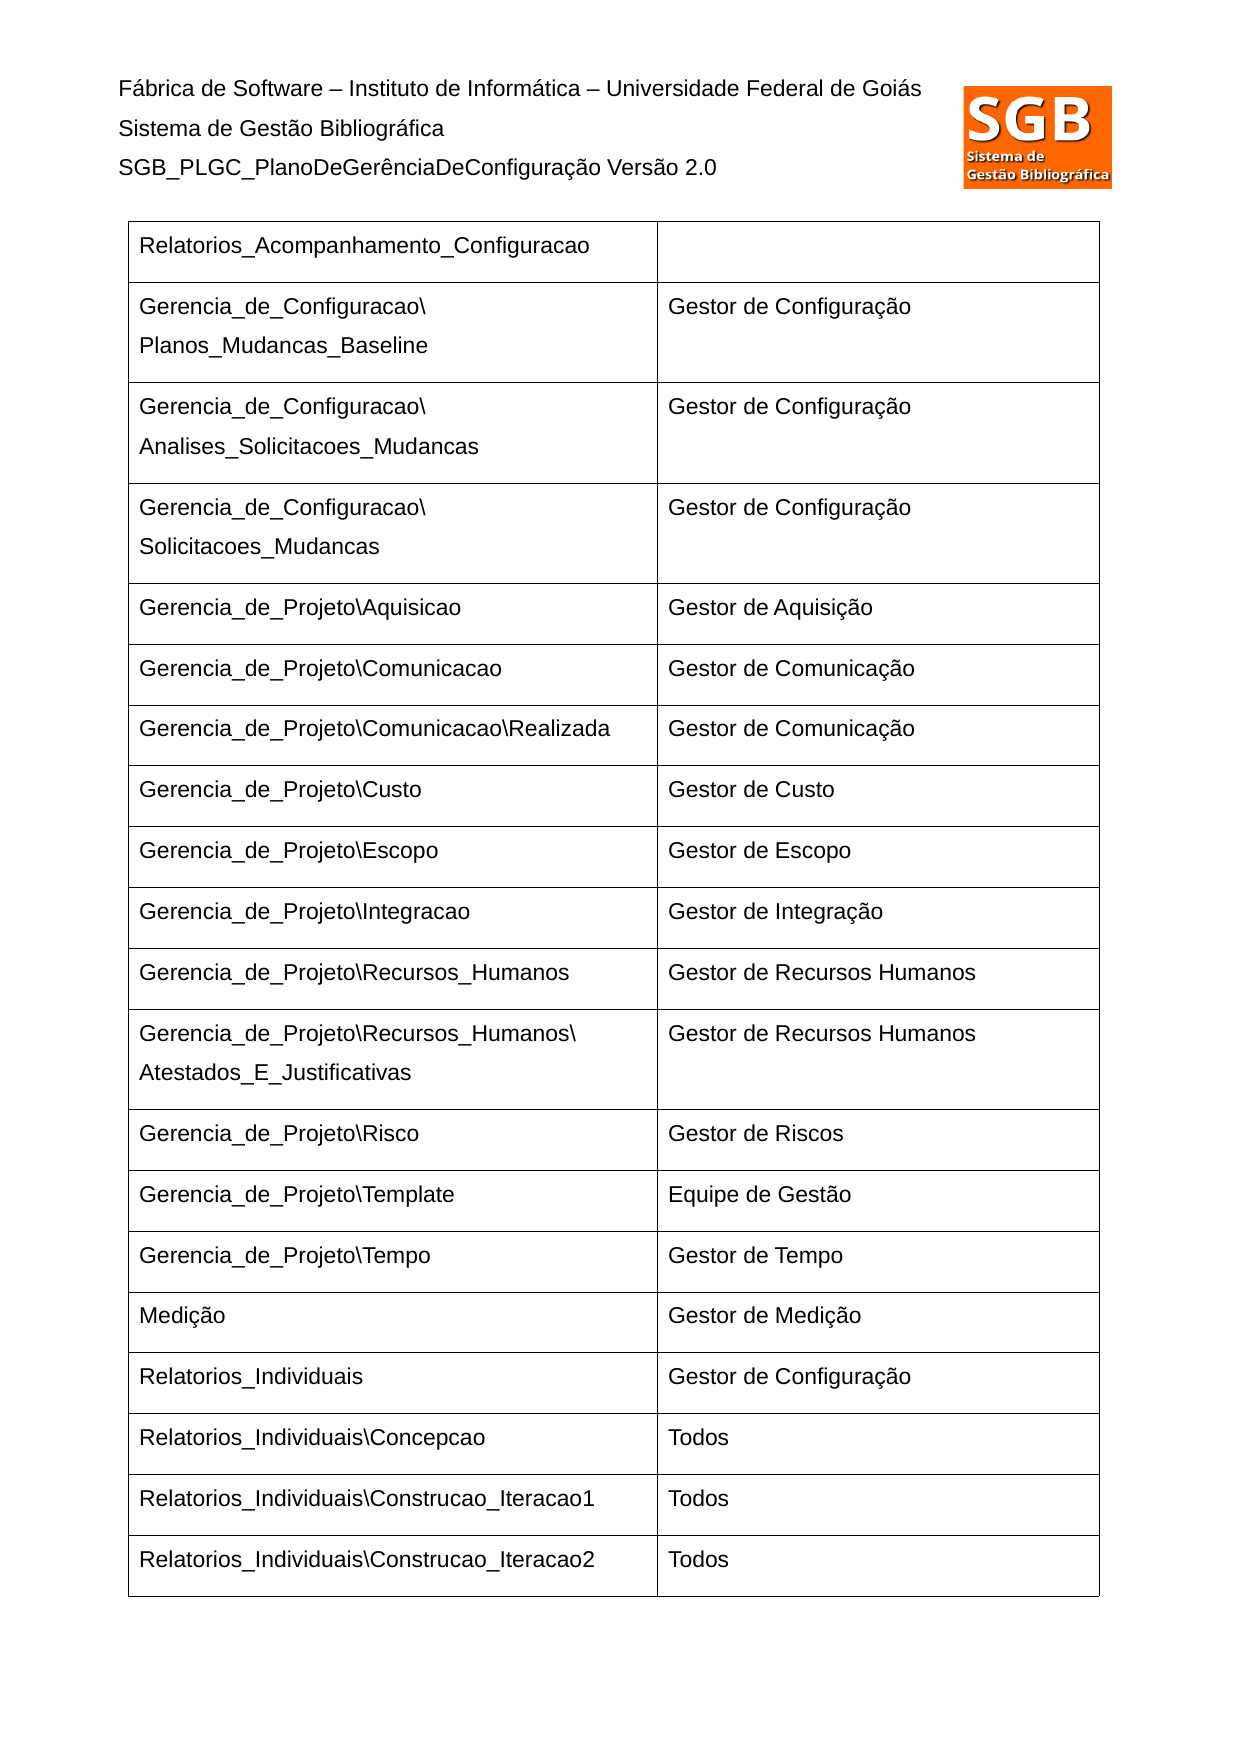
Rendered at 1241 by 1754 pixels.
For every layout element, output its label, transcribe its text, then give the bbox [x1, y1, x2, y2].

table_cell Gestor de Tempo [658, 1232, 1099, 1291]
table_cell Gestor de Integração [658, 888, 1099, 948]
table_cell Todos [658, 1536, 1099, 1596]
table_cell Gestor de Comunicação [658, 706, 1099, 765]
table_cell Gerencia_de_Projeto\Integracao [129, 888, 657, 948]
table_cell Relatorios_Individuais\Construcao_Iteracao1 [129, 1475, 657, 1535]
table_cell Gestor de Recursos Humanos [658, 1010, 1099, 1109]
table_cell Gerencia_de_Projeto\Recursos_Humanos [129, 949, 657, 1009]
table_cell Todos [658, 1475, 1099, 1535]
table_cell Gestor de Recursos Humanos [658, 949, 1099, 1009]
table_cell Relatorios_Individuais\Construcao_Iteracao2 [129, 1536, 657, 1596]
table_cell Gestor de Configuração [658, 283, 1099, 382]
table_cell Gerencia_de_Projeto\Custo [129, 766, 657, 826]
table_cell Gestor de Riscos [658, 1110, 1099, 1170]
table_cell Todos [658, 1414, 1099, 1474]
table_cell Gerencia_de_Configuracao\Planos_Mudancas_Baseline [129, 283, 657, 382]
table_cell Gestor de Medição [658, 1293, 1099, 1352]
table_cell Equipe de Gestão [658, 1171, 1099, 1231]
table_cell Gerencia_de_Projeto\Risco [129, 1110, 657, 1170]
table_cell Gerencia_de_Projeto\Aquisicao [129, 584, 657, 644]
table_cell Gerencia_de_Projeto\Recursos_Humanos\Atestados_E_Justificativas [129, 1010, 657, 1109]
table_cell Gerencia_de_Projeto\Comunicacao [129, 645, 657, 704]
table_cell Gestor de Configuração [658, 1353, 1099, 1413]
table_cell Gestor de Custo [658, 766, 1099, 826]
table_cell Gestor de Configuração [658, 484, 1099, 583]
table_cell Gestor de Escopo [658, 827, 1099, 887]
table_cell Relatorios_Acompanhamento_Configuracao [129, 222, 657, 282]
table_cell Gestor de Comunicação [658, 645, 1099, 704]
table_cell Gestor de Aquisição [658, 584, 1099, 644]
table_cell Gerencia_de_Configuracao\Analises_Solicitacoes_Mudancas [129, 383, 657, 482]
table_cell Medição [129, 1293, 657, 1352]
table_cell [658, 222, 1099, 282]
table_cell Gerencia_de_Configuracao\Solicitacoes_Mudancas [129, 484, 657, 583]
table_cell Gestor de Configuração [658, 383, 1099, 482]
table_cell Gerencia_de_Projeto\Comunicacao\Realizada [129, 706, 657, 765]
table_cell Gerencia_de_Projeto\Template [129, 1171, 657, 1231]
table_cell Gerencia_de_Projeto\Tempo [129, 1232, 657, 1291]
table_cell Relatorios_Individuais [129, 1353, 657, 1413]
table_cell Relatorios_Individuais\Concepcao [129, 1414, 657, 1474]
table_cell Gerencia_de_Projeto\Escopo [129, 827, 657, 887]
